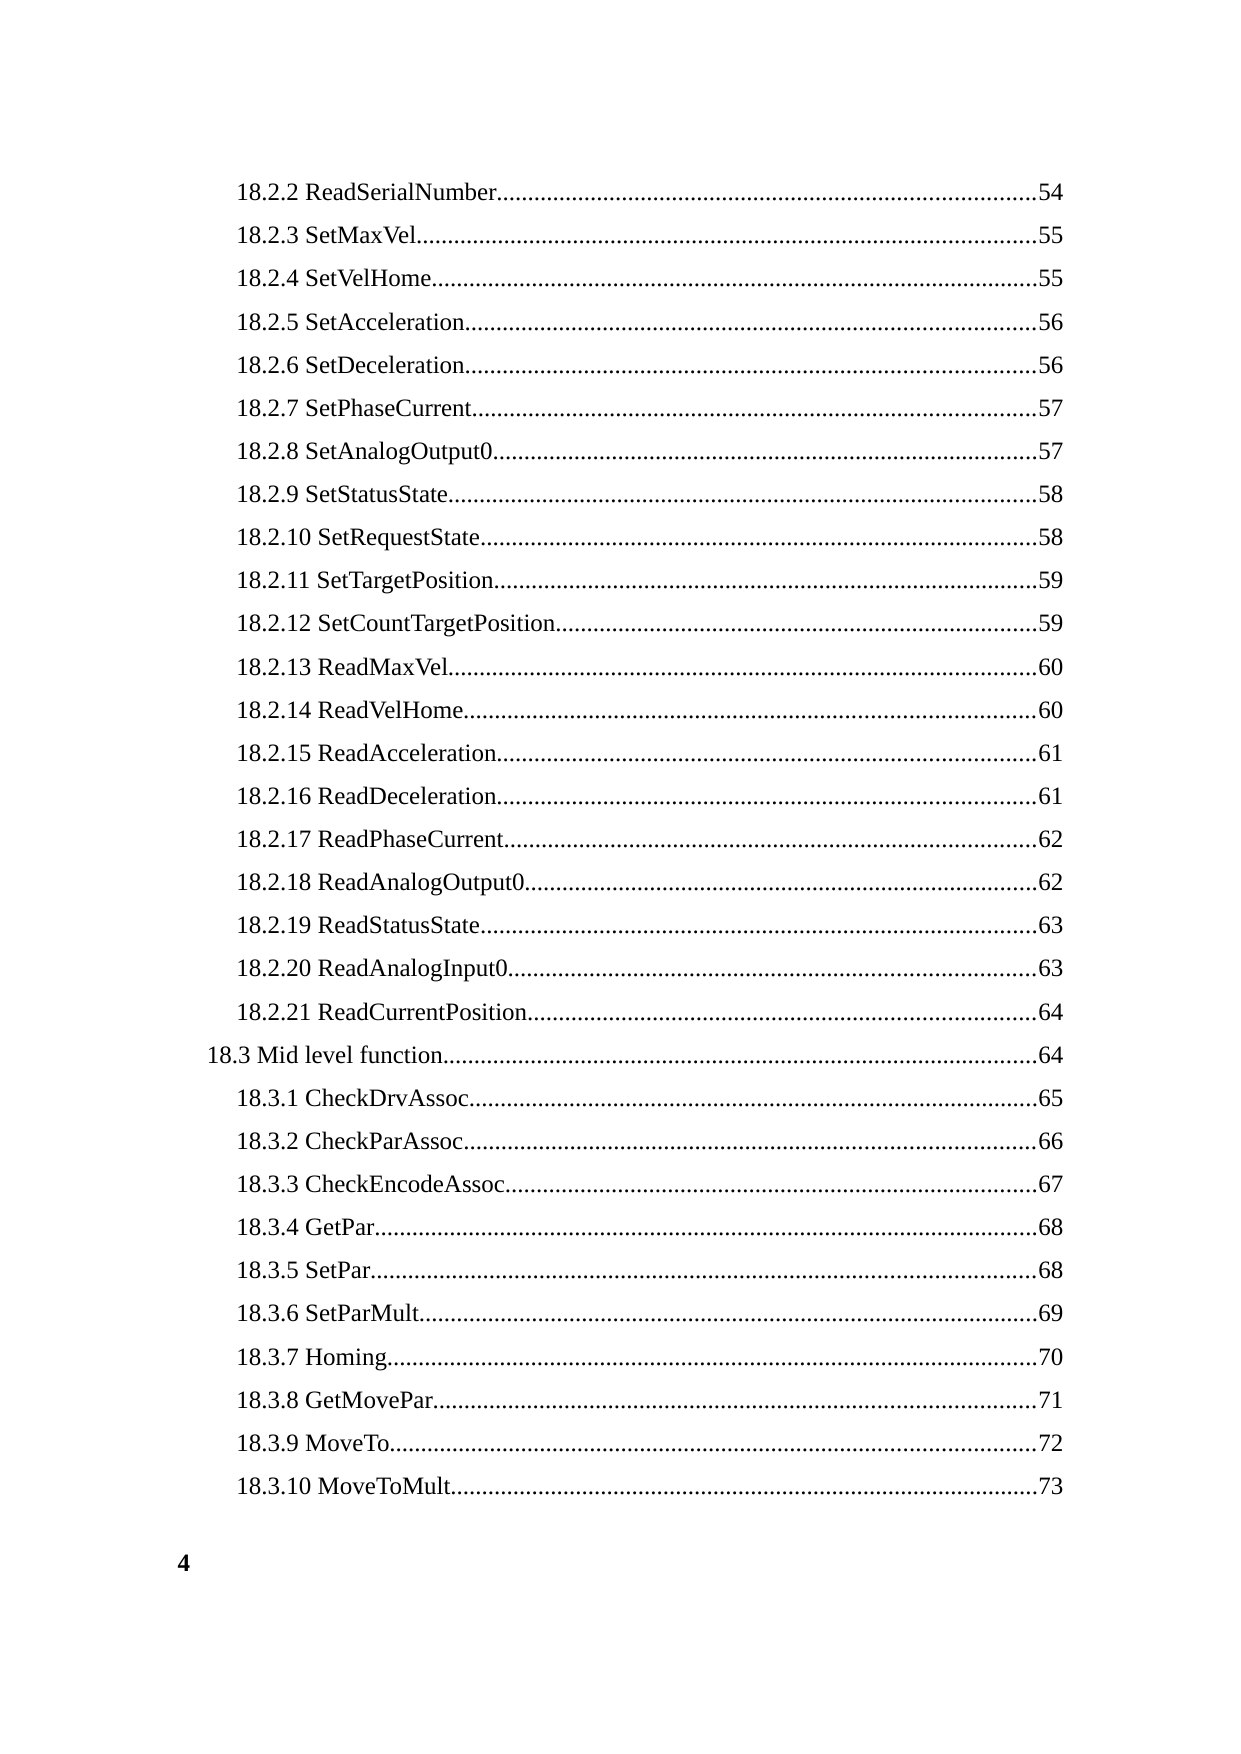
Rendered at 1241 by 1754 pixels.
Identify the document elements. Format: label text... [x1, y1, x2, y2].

text 18.3.6 SetParMult 69 [236, 1298, 1063, 1327]
text 18.3.8 GetMovePar 71 [236, 1385, 1063, 1413]
text 18.2.20 ReadAnalogInput0 63 [236, 953, 1063, 982]
text 18.2.11 SetTargetPosition 59 [236, 565, 1063, 594]
text 18.2.2 ReadSerialNumber 54 [236, 177, 1063, 206]
text 18.3.7 Homing 70 [236, 1342, 1063, 1370]
text 18.2.7 SetPhaseCurrent 57 [236, 393, 1063, 422]
text 18.2.10 SetRequestState 58 [236, 522, 1063, 551]
text 18.2.13 ReadMaxVel 60 [236, 652, 1063, 680]
text 18.2.15 ReadAcceleration 61 [236, 738, 1063, 767]
text 18.3.10 MoveToMult 73 [236, 1471, 1063, 1500]
text 18.3.5 SetPar 68 [236, 1255, 1063, 1284]
text 18.2.12 SetCountTargetPosition 59 [236, 608, 1063, 637]
text 18.3 Mid level function. 64 [207, 1040, 1063, 1068]
text 18.2.6 SetDeceleration 56 [236, 350, 1063, 378]
text 18.2.4 SetVelHome 55 [236, 263, 1063, 292]
text 18.2.19 ReadStatusState 63 [236, 910, 1063, 939]
text 18.2.14 ReadVelHome 60 [236, 695, 1063, 723]
text 18.2.17 ReadPhaseCurrent 62 [236, 824, 1063, 853]
text 18.2.8 SetAnalogOutput0 57 [236, 436, 1063, 465]
text 18.3.9 MoveTo 72 [236, 1428, 1063, 1457]
text 18.3.2 CheckParAssoc 66 [236, 1126, 1063, 1155]
text 18.2.3 SetMaxVel 55 [236, 220, 1063, 249]
text 18.3.1 CheckDrvAssoc 65 [236, 1083, 1063, 1112]
text 18.2.9 SetStatusState 58 [236, 479, 1063, 508]
text 18.2.21 ReadCurrentPosition 64 [236, 997, 1063, 1025]
text 18.2.16 ReadDeceleration 61 [236, 781, 1063, 810]
text 18.2.5 SetAcceleration 56 [236, 307, 1063, 335]
text 18.2.18 ReadAnalogOutput0 62 [236, 867, 1063, 896]
text 18.3.3 CheckEncodeAssoc 67 [236, 1169, 1063, 1198]
text 18.3.4 GetPar 68 [236, 1212, 1063, 1241]
